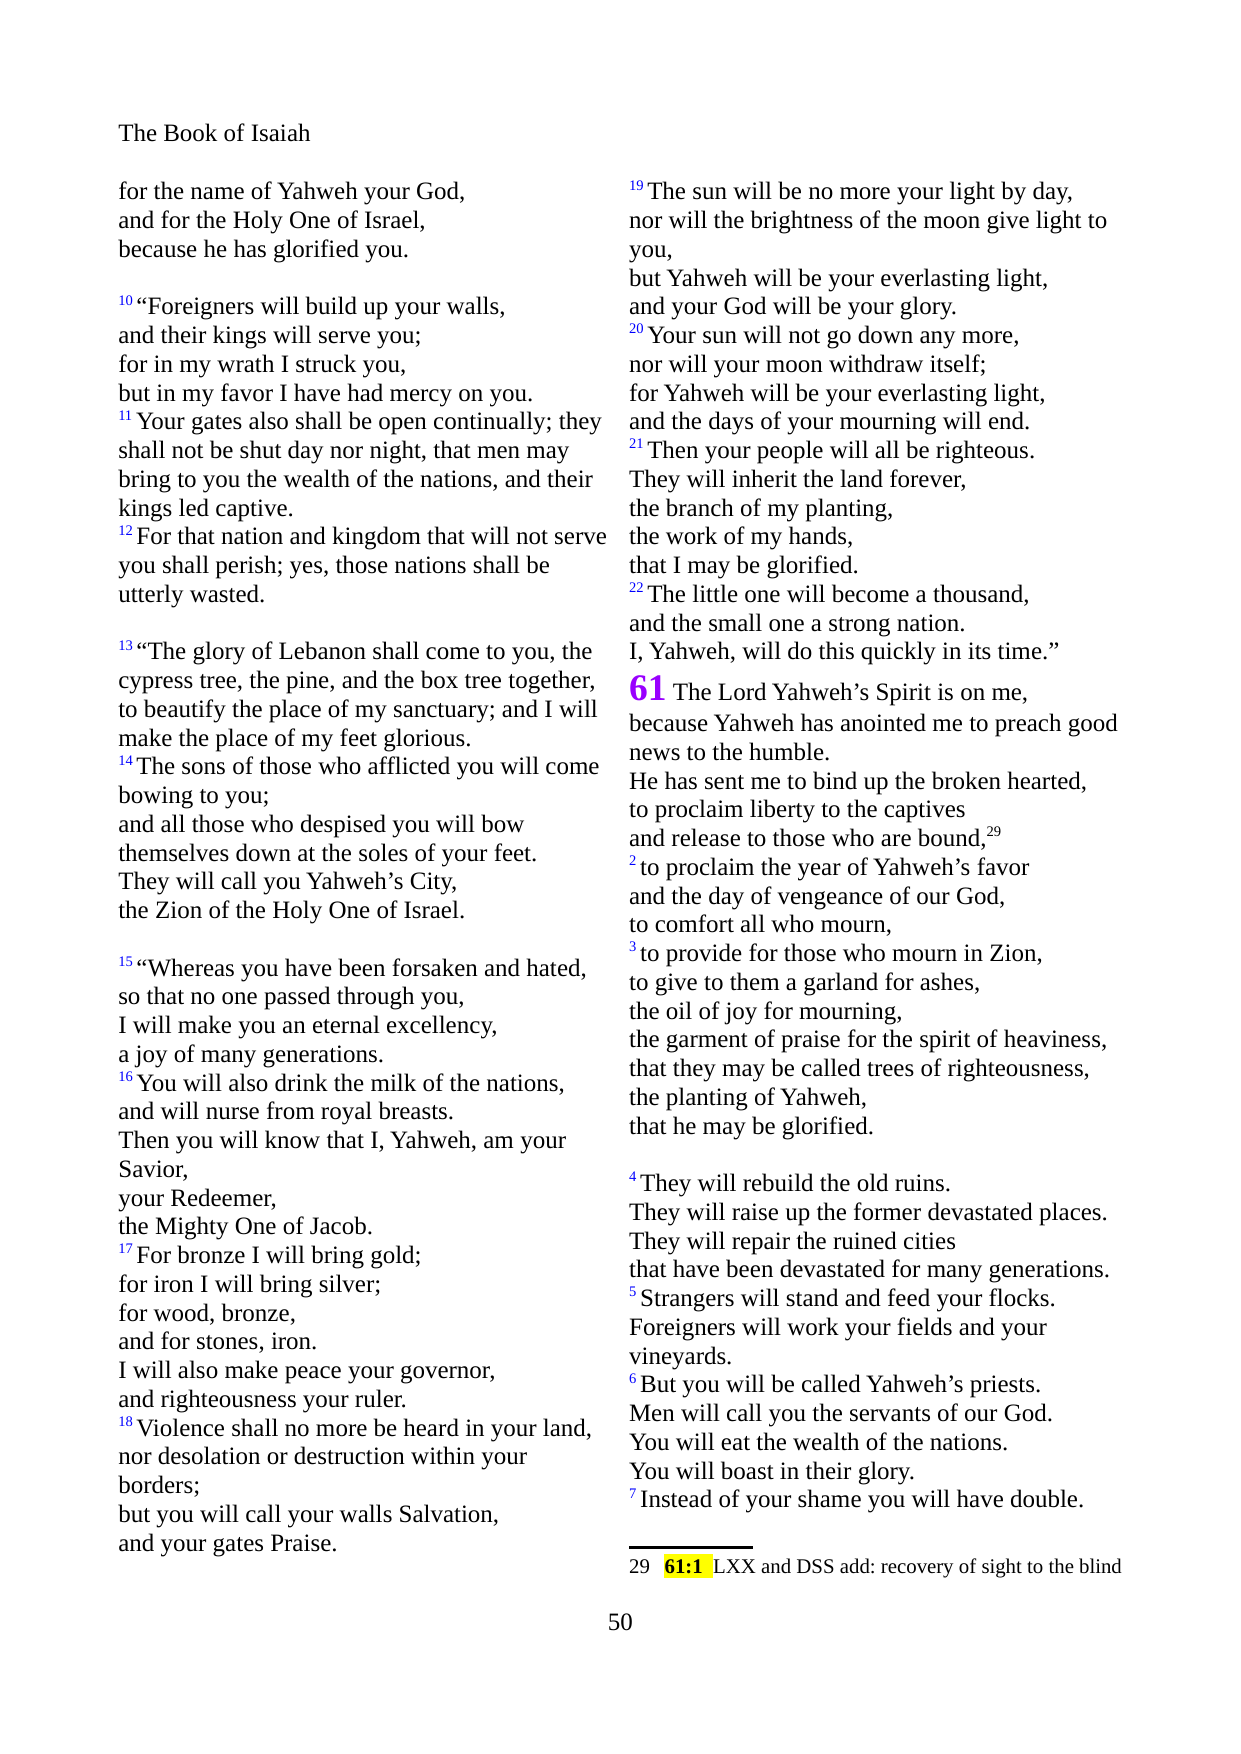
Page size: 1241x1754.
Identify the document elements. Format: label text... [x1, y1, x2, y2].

text You will boast in their glory. [629, 1456, 1122, 1484]
text 61 The Lord Yahweh’s Spirit is on me, [629, 665, 1122, 708]
text He has sent me to bind up the broken hearted, [629, 766, 1122, 794]
text 19 The sun will be no more your light by day, [629, 176, 1122, 205]
text and all those who despised you will bow themselves down at the soles of your feet. [118, 809, 611, 866]
text but in my favor I have had mercy on you. [118, 378, 611, 406]
text because Yahweh has anointed me to preach good news to the humble. [629, 708, 1122, 766]
text and release to those who are bound, [629, 823, 1122, 852]
text and will nurse from royal breasts. [118, 1096, 611, 1125]
text 16 You will also drink the milk of the nations, [118, 1068, 611, 1096]
text nor will the brightness of the moon give light to you, [629, 205, 1122, 263]
text 22 The little one will become a thousand, [629, 579, 1122, 608]
text I will also make peace your governor, [118, 1355, 611, 1384]
text 13 “The glory of Lebanon shall come to you, the cypress tree, the pine, and the box tree together, to beautify the place of my sanctuary; and I will make the place of my feet glorious. [118, 636, 611, 751]
text the planting of Yahweh, [629, 1082, 1122, 1111]
text for Yahweh will be your everlasting light, [629, 378, 1122, 406]
text 2 to proclaim the year of Yahweh’s favor [629, 852, 1122, 881]
text the Mighty One of Jacob. [118, 1211, 611, 1240]
text 5 Strangers will stand and feed your flocks. [629, 1283, 1122, 1312]
text to give to them a garland for ashes, [629, 967, 1122, 996]
text nor will your moon withdraw itself; [629, 349, 1122, 378]
text Foreigners will work your fields and your vineyards. [629, 1312, 1122, 1369]
text for iron I will bring silver; [118, 1269, 611, 1298]
text that he may be glorified. [629, 1111, 1122, 1139]
text the garment of praise for the spirit of heaviness, [629, 1024, 1122, 1053]
text and for stones, iron. [118, 1326, 611, 1355]
text 14 The sons of those who afflicted you will come bowing to you; [118, 751, 611, 809]
text and righteousness your ruler. [118, 1384, 611, 1413]
text They will raise up the former devastated places. [629, 1197, 1122, 1226]
text They will inherit the land forever, [629, 464, 1122, 493]
text that have been devastated for many generations. [629, 1254, 1122, 1283]
text but you will call your walls Salvation, [118, 1499, 611, 1528]
text and the days of your mourning will end. [629, 406, 1122, 435]
text 10 “Foreigners will build up your walls, [118, 291, 611, 320]
text 11 Your gates also shall be open continually; they shall not be shut day nor night, that men may bring to you the wealth of the nations, and their kings led captive. [118, 406, 611, 521]
text 21 Then your people will all be righteous. [629, 435, 1122, 464]
text 15 “Whereas you have been forsaken and hated, [118, 953, 611, 981]
text and the day of vengeance of our God, [629, 881, 1122, 909]
text to comfort all who mourn, [629, 909, 1122, 938]
text 7 Instead of your shame you will have double. [629, 1484, 1122, 1513]
text and their kings will serve you; [118, 320, 611, 349]
text I will make you an eternal excellency, [118, 1010, 611, 1039]
text and your gates Praise. [118, 1528, 611, 1556]
text 20 Your sun will not go down any more, [629, 320, 1122, 349]
text the Zion of the Holy One of Israel. [118, 895, 611, 924]
text You will eat the wealth of the nations. [629, 1427, 1122, 1456]
text They will call you Yahweh’s City, [118, 866, 611, 895]
text a joy of many generations. [118, 1039, 611, 1068]
text I, Yahweh, will do this quickly in its time.” [629, 636, 1122, 665]
text the oil of joy for mourning, [629, 996, 1122, 1024]
text the work of my hands, [629, 521, 1122, 550]
text Then you will know that I, Yahweh, am your Savior, [118, 1125, 611, 1183]
text 6 But you will be called Yahweh’s priests. [629, 1369, 1122, 1398]
text because he has glorified you. [118, 234, 611, 263]
text nor desolation or destruction within your borders; [118, 1441, 611, 1499]
text and the small one a strong nation. [629, 608, 1122, 636]
text to proclaim liberty to the captives [629, 794, 1122, 823]
text 61:1 LXX and DSS add: recovery of sight to the blind [629, 1553, 1122, 1578]
text 4 They will rebuild the old ruins. [629, 1168, 1122, 1197]
text 3 to provide for those who mourn in Zion, [629, 938, 1122, 967]
text that they may be called trees of righteousness, [629, 1053, 1122, 1082]
text for wood, bronze, [118, 1298, 611, 1326]
text so that no one passed through you, [118, 981, 611, 1010]
text and your God will be your glory. [629, 291, 1122, 320]
text Men will call you the servants of our God. [629, 1398, 1122, 1427]
text and for the Holy One of Israel, [118, 205, 611, 234]
text 18 Violence shall no more be heard in your land, [118, 1413, 611, 1441]
text that I may be glorified. [629, 550, 1122, 579]
text the branch of my planting, [629, 493, 1122, 521]
text They will repair the ruined cities [629, 1226, 1122, 1254]
text 17 For bronze I will bring gold; [118, 1240, 611, 1269]
text your Redeemer, [118, 1183, 611, 1211]
text for the name of Yahweh your God, [118, 176, 611, 205]
text for in my wrath I struck you, [118, 349, 611, 378]
text but Yahweh will be your everlasting light, [629, 263, 1122, 291]
text 12 For that nation and kingdom that will not serve you shall perish; yes, those nations shall be utterly wasted. [118, 521, 611, 608]
